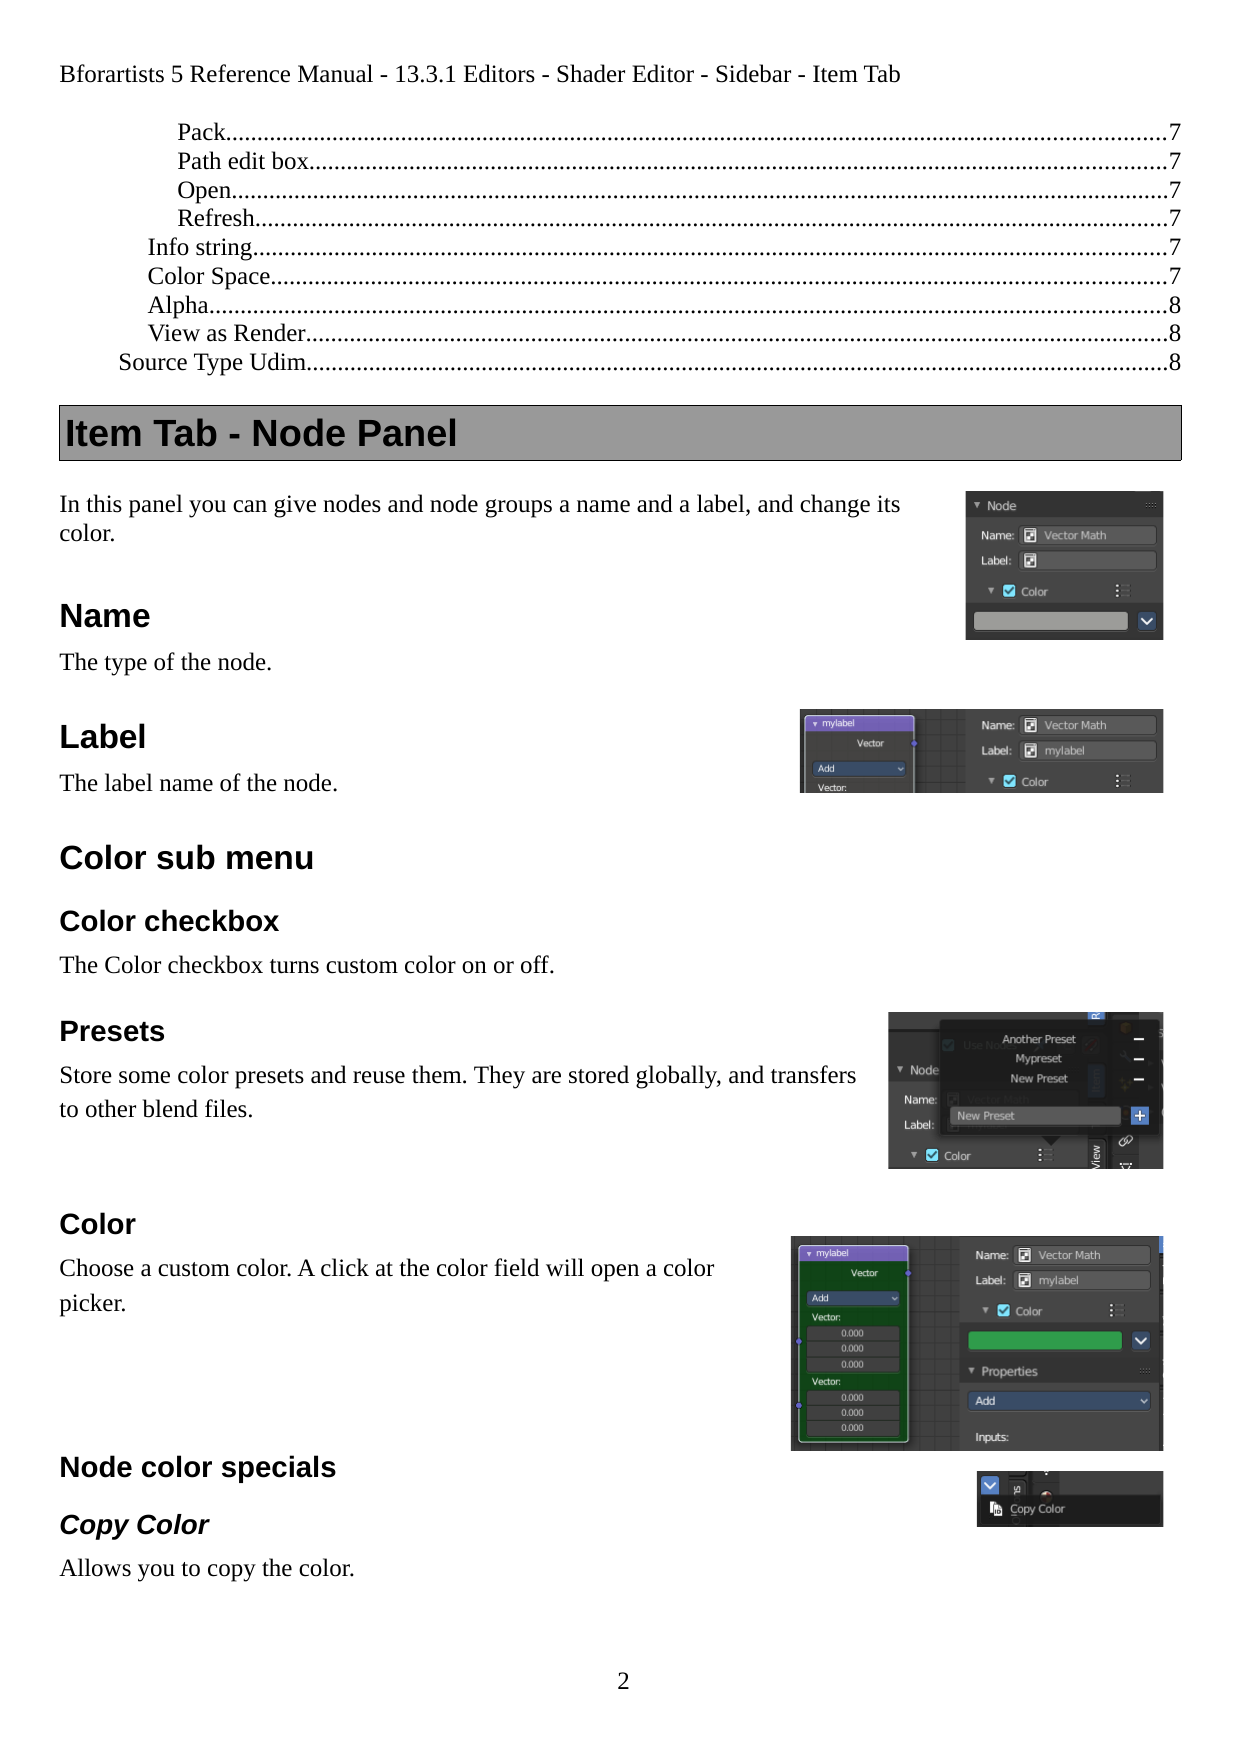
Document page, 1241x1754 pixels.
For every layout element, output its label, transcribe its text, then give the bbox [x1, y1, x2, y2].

text Info string 7 [147, 232, 1181, 261]
text The label name of the node. [59, 768, 1181, 797]
text Alpha 8 [147, 290, 1181, 318]
table_header Item Tab - Node Panel [60, 406, 1181, 460]
text Allows you to copy the color. [59, 1553, 1181, 1581]
text Pack 7 [177, 117, 1181, 146]
subtitle Color checkbox [59, 904, 1181, 937]
text The Color checkbox turns custom color on or off. [59, 950, 1181, 979]
subtitle Color [59, 1207, 1181, 1241]
text In this panel you can give nodes and node groups a name and a label, and change its color. [59, 489, 1181, 546]
text Color Space 7 [147, 261, 1181, 290]
picture [976, 1471, 1164, 1527]
text The type of the node. [59, 647, 1181, 676]
subtitle Presets [59, 1014, 888, 1047]
text View as Render 8 [147, 318, 1181, 347]
text Source Type Udim 8 [118, 347, 1181, 376]
text Open 7 [177, 175, 1181, 203]
picture [888, 1012, 1164, 1169]
text Store some color presets and reuse them. They are stored globally, and transfers to other blend files. [59, 1060, 888, 1123]
subtitle Color sub menu [59, 838, 1181, 877]
subtitle Node color specials [59, 1449, 1181, 1483]
subtitle Name [59, 596, 965, 634]
text Refresh 7 [177, 203, 1181, 232]
subtitle Copy Color [59, 1508, 1181, 1540]
subtitle Label [59, 717, 799, 756]
picture [965, 491, 1164, 640]
text Choose a custom color. A click at the color field will open a color picker. [59, 1253, 790, 1317]
picture [799, 709, 1164, 793]
subtitle [1164, 1014, 1181, 1047]
text Path edit box 7 [177, 146, 1181, 175]
subtitle [1164, 596, 1181, 634]
picture [790, 1236, 1164, 1451]
subtitle [1164, 717, 1181, 756]
